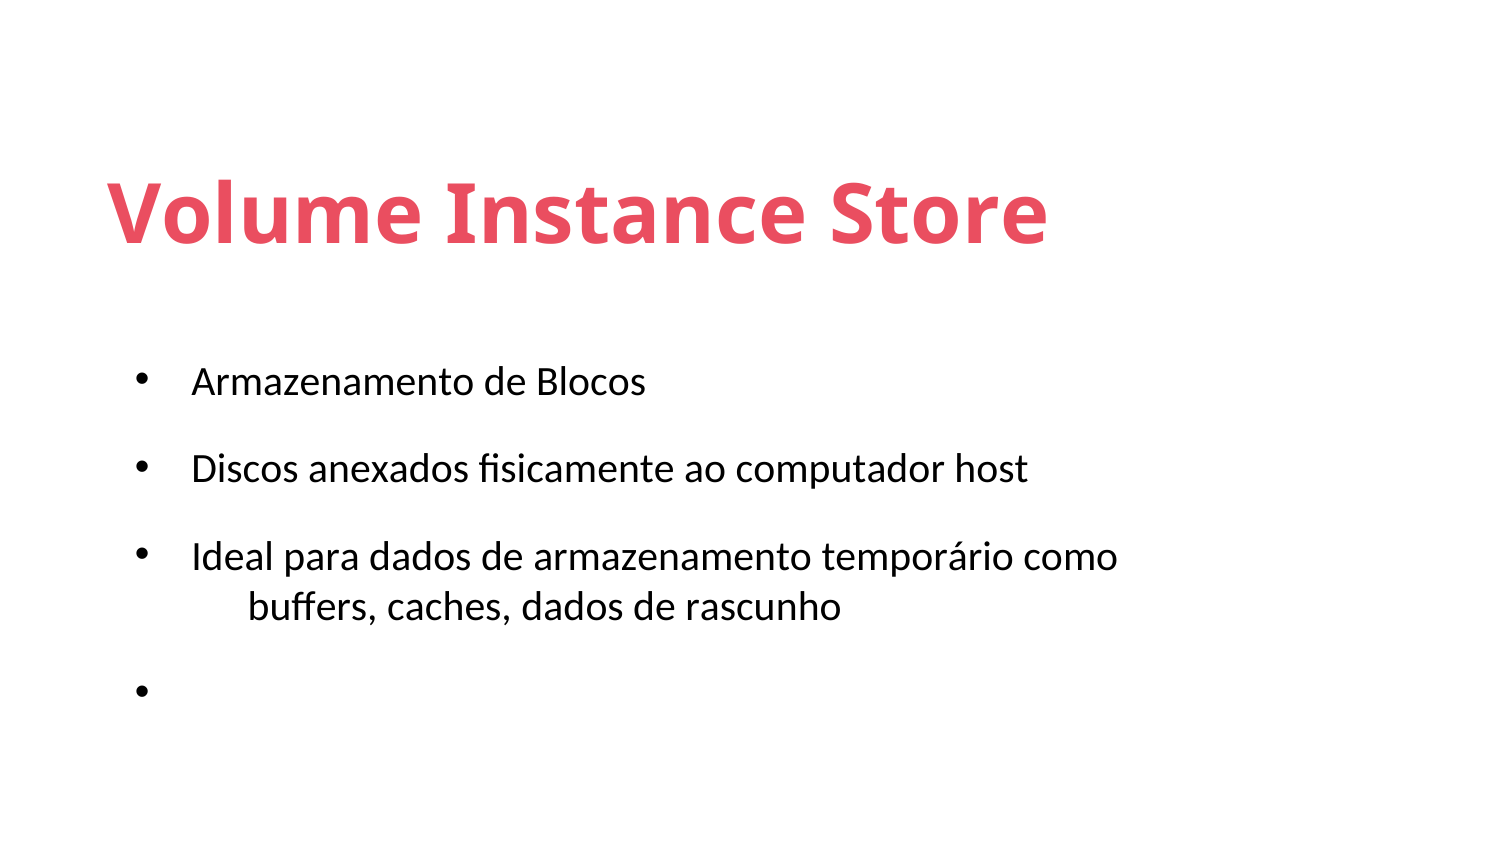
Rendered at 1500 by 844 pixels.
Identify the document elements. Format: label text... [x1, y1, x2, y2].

text_box Volume Instance Store [92, 128, 1403, 277]
text_box Armazenamento de Blocos Discos anexados fisicamente ao computador host Ideal para dados de armazenamento temporário como buffers, caches, dados de rascunho [119, 338, 1240, 744]
